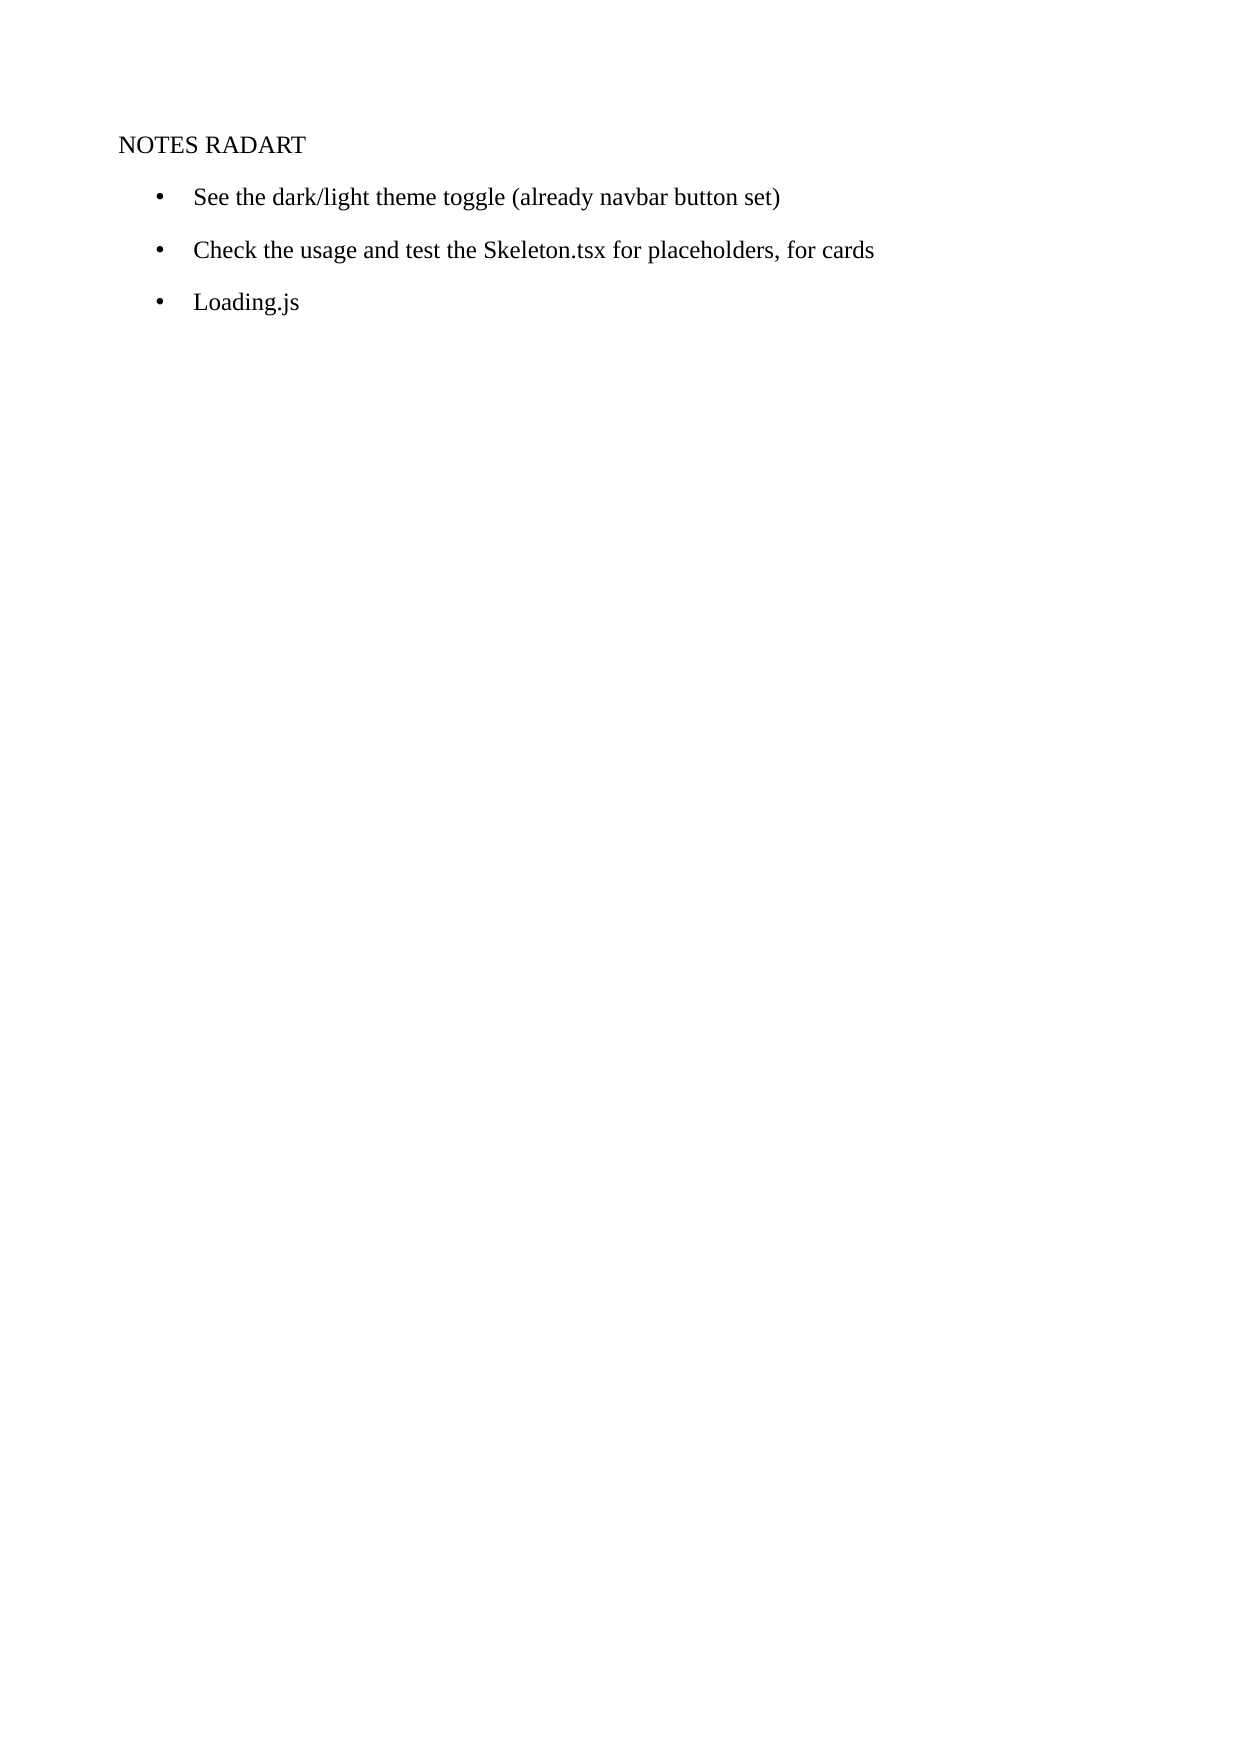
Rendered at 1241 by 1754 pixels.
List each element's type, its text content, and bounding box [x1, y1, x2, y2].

list See the dark/light theme toggle (already navbar button set) [156, 182, 1122, 211]
list Loading.js [156, 287, 1122, 316]
list Check the usage and test the Skeleton.tsx for placeholders, for cards [156, 235, 1122, 264]
text NOTES RADART [118, 130, 1122, 159]
